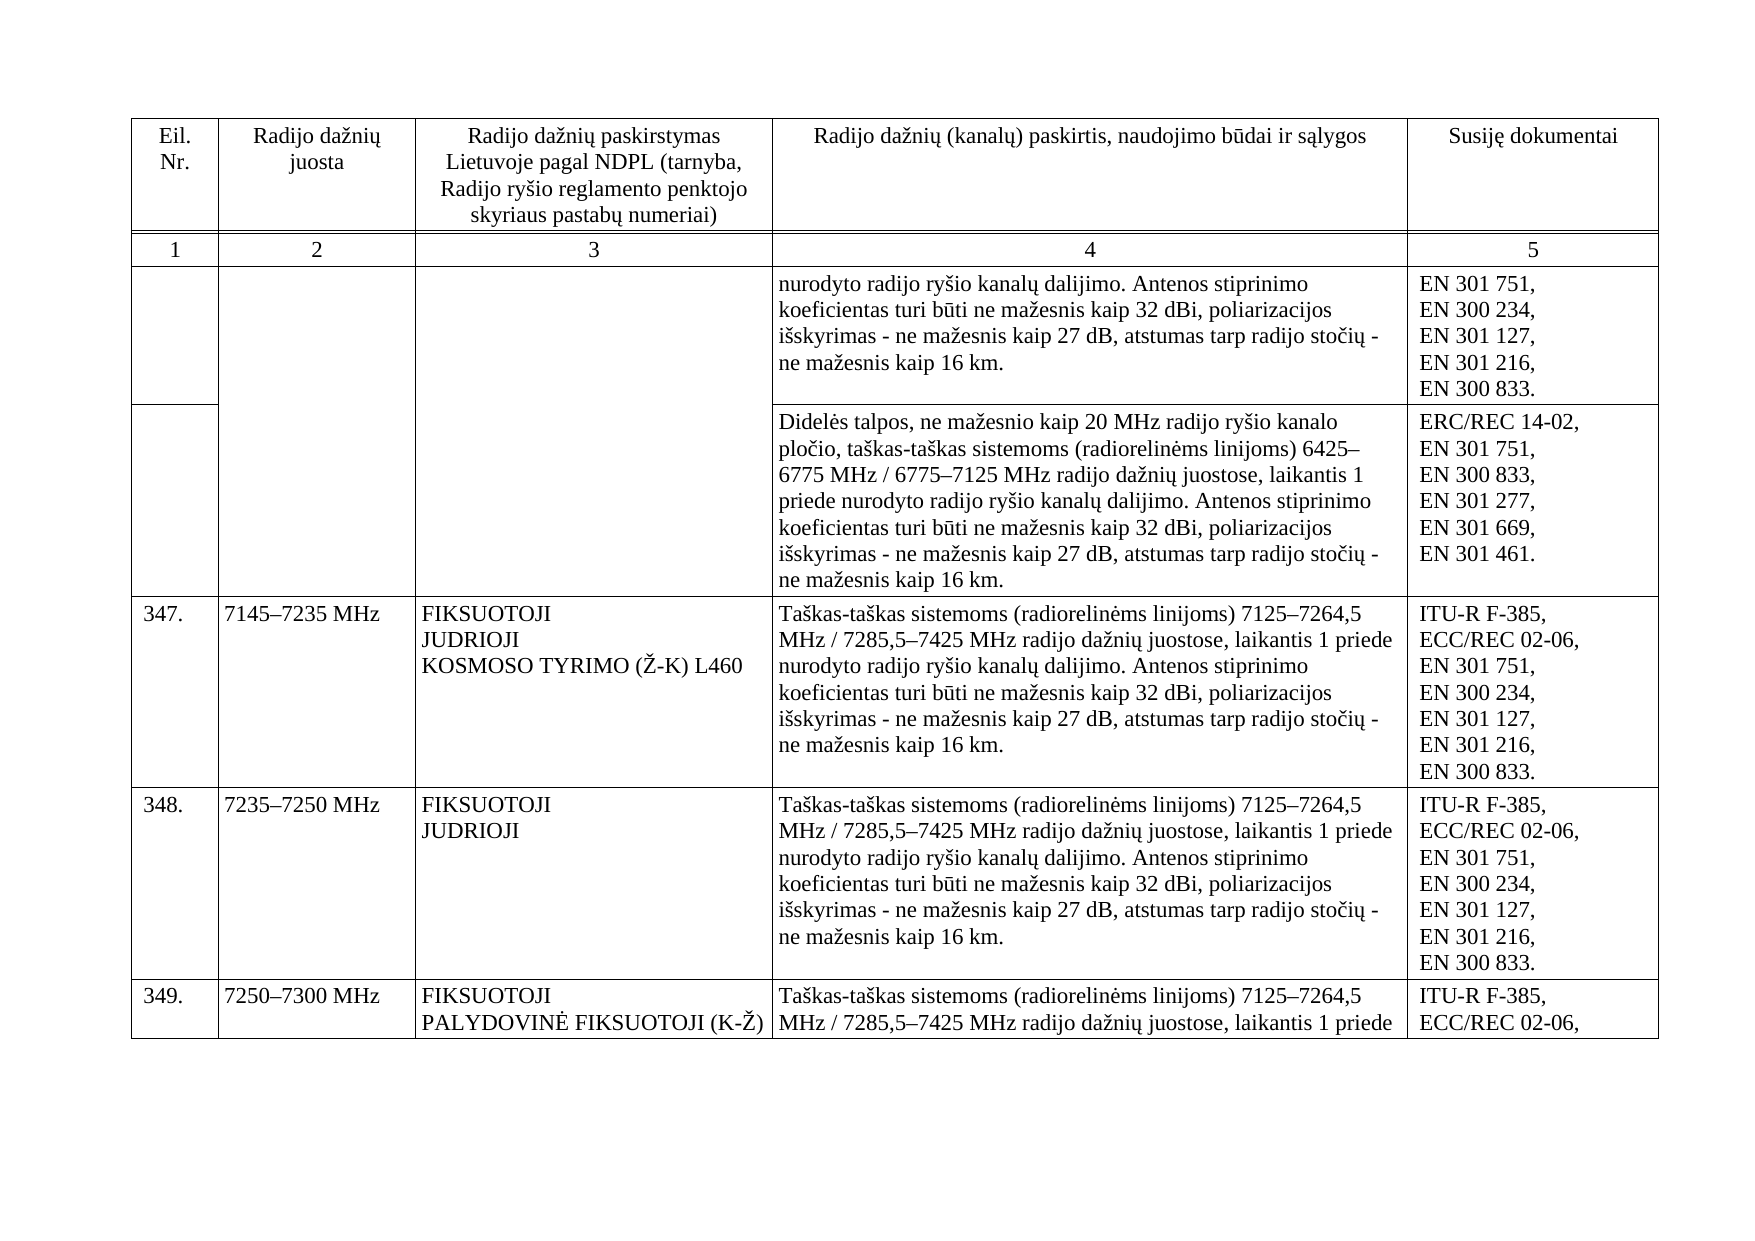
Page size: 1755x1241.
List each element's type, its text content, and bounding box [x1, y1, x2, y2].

table_cell ITU-R F-385, ECC/REC 02-06, EN 301 751, EN 300 234, EN 301 127, EN 301 216, EN 300 833. [1408, 597, 1658, 787]
table_cell 349. [132, 980, 218, 1038]
table_cell 1 [132, 234, 218, 266]
table_cell [219, 267, 415, 596]
table_cell 2 [219, 234, 415, 266]
table_cell FIKSUOTOJI PALYDOVINĖ FIKSUOTOJI (K-Ž) [416, 980, 772, 1038]
table_cell nurodyto radijo ryšio kanalų dalijimo. Antenos stiprinimo koeficientas turi būti ne mažesnis kaip 32 dBi, poliarizacijos išskyrimas - ne mažesnis kaip 27 dB, atstumas tarp radijo stočių - ne mažesnis kaip 16 km. [773, 267, 1407, 404]
table_cell 7235–7250 MHz [219, 788, 415, 978]
table_header Radijo dažnių paskirstymas Lietuvoje pagal NDPL (tarnyba, Radijo ryšio reglamento penktojo skyriaus pastabų numeriai) [416, 119, 772, 230]
table_cell ERC/REC 14-02, EN 301 751, EN 300 833, EN 301 277, EN 301 669, EN 301 461. [1408, 405, 1658, 596]
table_cell FIKSUOTOJI JUDRIOJI [416, 788, 772, 978]
table_header Susiję dokumentai [1408, 119, 1658, 230]
table_header Eil. Nr. [132, 119, 218, 230]
table_cell [132, 405, 218, 596]
table_cell [416, 267, 772, 596]
table_header Radijo dažnių juosta [219, 119, 415, 230]
table_cell EN 301 751, EN 300 234, EN 301 127, EN 301 216, EN 300 833. [1408, 267, 1658, 404]
table_cell 7145–7235 MHz [219, 597, 415, 787]
table_cell 7250–7300 MHz [219, 980, 415, 1038]
table_cell Taškas-taškas sistemoms (radiorelinėms linijoms) 7125–7264,5 MHz / 7285,5–7425 MHz radijo dažnių juostose, laikantis 1 priede nurodyto radijo ryšio kanalų dalijimo. Antenos stiprinimo koeficientas turi būti ne mažesnis kaip 32 dBi, poliarizacijos išskyrimas - ne mažesnis kaip 27 dB, atstumas tarp radijo stočių - ne mažesnis kaip 16 km. [773, 788, 1407, 978]
table_cell ITU-R F-385, ECC/REC 02-06, EN 301 751, EN 300 234, EN 301 127, EN 301 216, EN 300 833. [1408, 788, 1658, 978]
table_cell FIKSUOTOJI JUDRIOJI KOSMOSO TYRIMO (Ž-K) L460 [416, 597, 772, 787]
table_cell Didelės talpos, ne mažesnio kaip 20 MHz radijo ryšio kanalo pločio, taškas-taškas sistemoms (radiorelinėms linijoms) 6425–6775 MHz / 6775–7125 MHz radijo dažnių juostose, laikantis 1 priede nurodyto radijo ryšio kanalų dalijimo. Antenos stiprinimo koeficientas turi būti ne mažesnis kaip 32 dBi, poliarizacijos išskyrimas - ne mažesnis kaip 27 dB, atstumas tarp radijo stočių - ne mažesnis kaip 16 km. [773, 405, 1407, 596]
table_header Radijo dažnių (kanalų) paskirtis, naudojimo būdai ir sąlygos [773, 119, 1407, 230]
table_cell Taškas-taškas sistemoms (radiorelinėms linijoms) 7125–7264,5 MHz / 7285,5–7425 MHz radijo dažnių juostose, laikantis 1 priede [773, 980, 1407, 1038]
table_cell 4 [773, 234, 1407, 266]
table_cell 348. [132, 788, 218, 978]
table_cell ITU-R F-385, ECC/REC 02-06, [1408, 980, 1658, 1038]
table_cell 5 [1408, 234, 1658, 266]
table_cell [132, 267, 218, 404]
table_cell Taškas-taškas sistemoms (radiorelinėms linijoms) 7125–7264,5 MHz / 7285,5–7425 MHz radijo dažnių juostose, laikantis 1 priede nurodyto radijo ryšio kanalų dalijimo. Antenos stiprinimo koeficientas turi būti ne mažesnis kaip 32 dBi, poliarizacijos išskyrimas - ne mažesnis kaip 27 dB, atstumas tarp radijo stočių - ne mažesnis kaip 16 km. [773, 597, 1407, 787]
table_cell 347. [132, 597, 218, 787]
table_cell 3 [416, 234, 772, 266]
